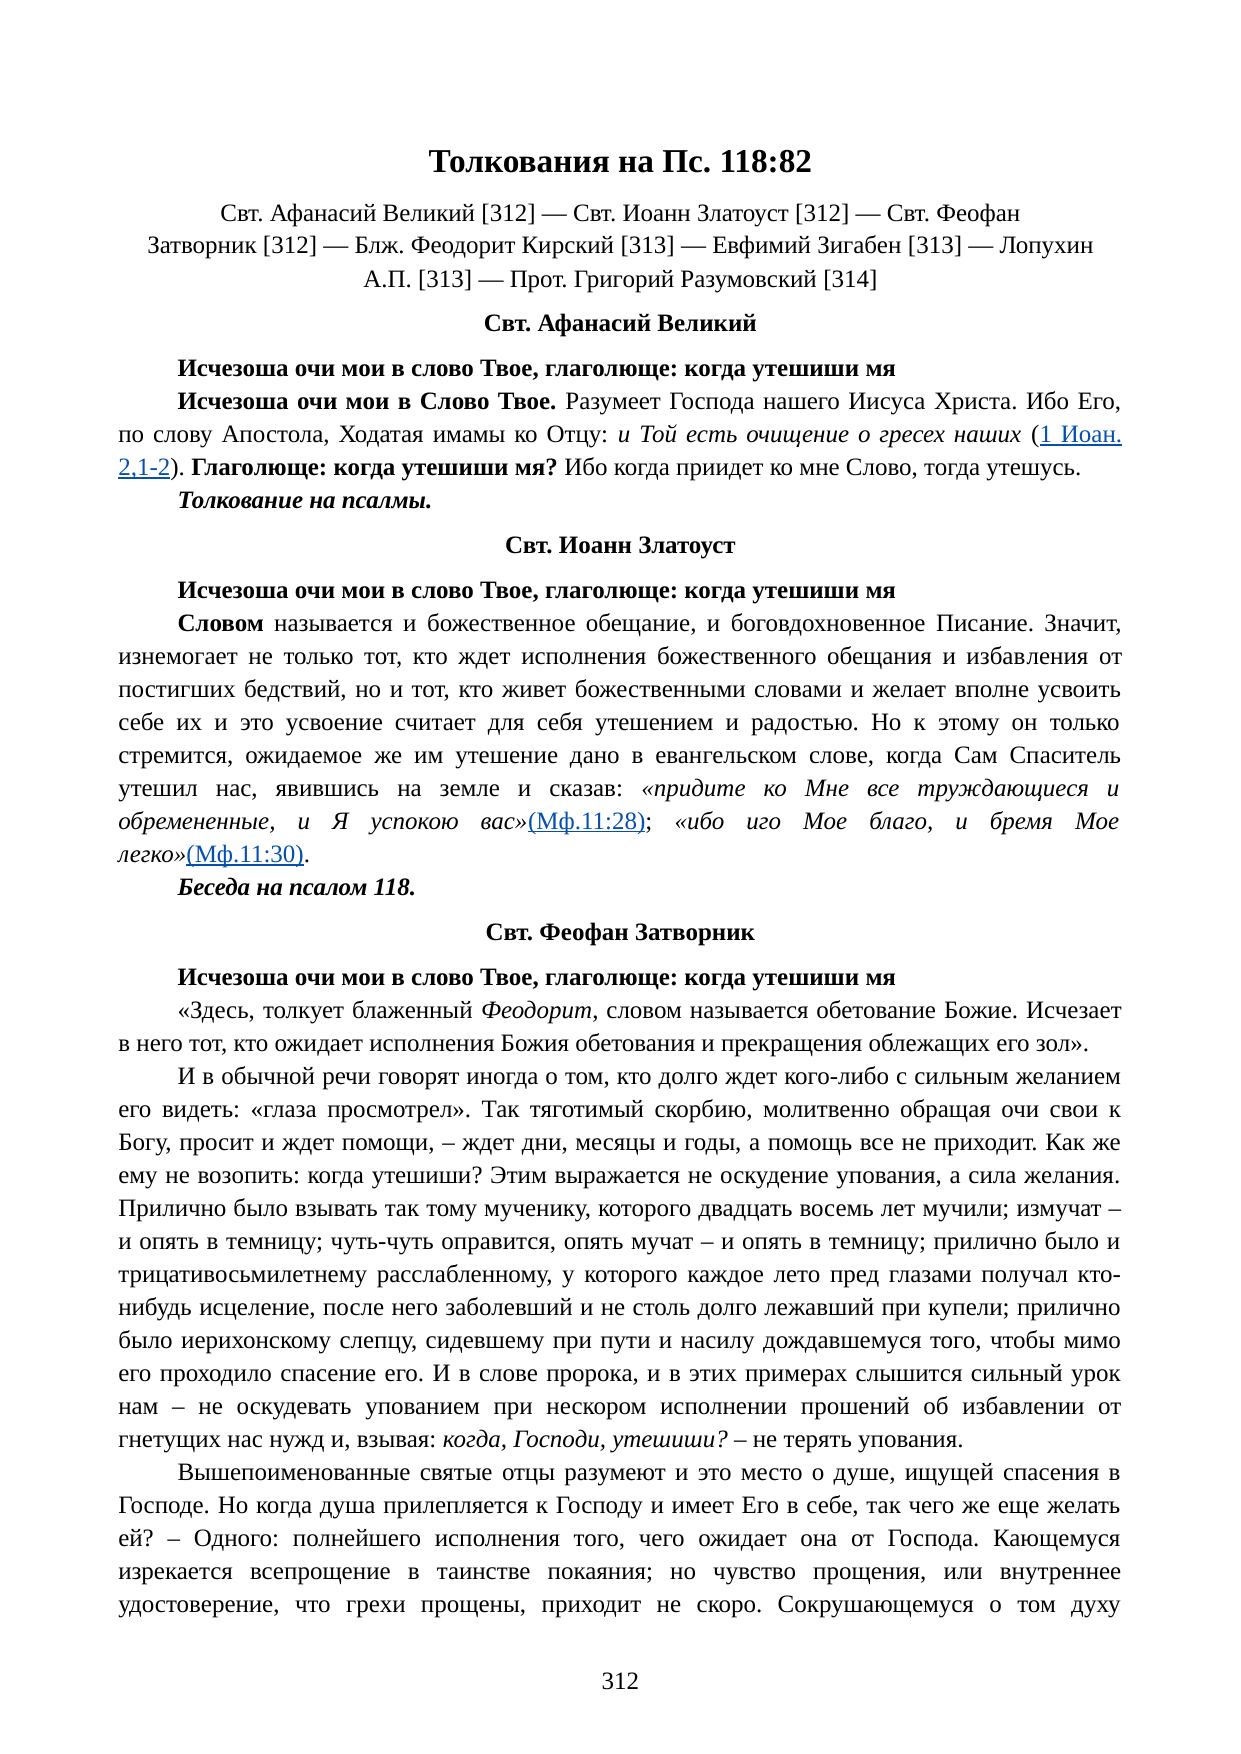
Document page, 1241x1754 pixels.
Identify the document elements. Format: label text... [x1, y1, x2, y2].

text Исчезоша очи мои в слово Твое, глаголюще: когда утешиши мя [118, 962, 1122, 990]
text И в обычной речи говорят иногда о том, кто долго ждет кого-либо с сильным желанием его видеть: «глаза просмотрел». Так тяготимый скорбию, молитвенно обращая очи свои к Богу, просит и ждет помощи, – ждет дни, месяцы и годы, а помощь все не приходит. Как же ему не возопить: когда утешиши? Этим выражается не оскудение упования, а сила желания. Прилично было взывать так тому мученику, которого двадцать восемь лет мучили; измучат – и опять в темницу; чуть-чуть оправится, опять мучат – и опять в темницу; прилично было и трицативосьмилетнему расслабленному, у которого каждое лето пред глазами получал кто-нибудь исцеление, после него заболевший и не столь долго лежавший при купели; прилично было иерихонскому слепцу, сидевшему при пути и насилу дождавшемуся того, чтобы мимо его проходило спасение его. И в слове пророка, и в этих примерах слышится сильный урок нам – не оскудевать упованием при нескором исполнении прошений об избавлении от гнетущих нас нужд и, взывая: когда, Господи, утешиши? – не терять упования. [118, 1061, 1122, 1453]
text Исчезоша очи мои в слово Твое, глаголюще: когда утешиши мя [118, 575, 1122, 604]
subtitle Свт. Иоанн Златоуст [118, 530, 1122, 559]
text Беседа на псалом 118. [118, 872, 1122, 901]
text Свт. Афанасий Великий [312] — Свт. Иоанн Златоуст [312] — Свт. Феофан Затворник [312] — Блж. Феодорит Кирский [313] — Евфимий Зигабен [313] — Лопухин А.П. [313] — Прот. Григорий Разумовский [314] [118, 198, 1122, 292]
text Исчезоша очи мои в Слово Твое. Разумеет Господа нашего Иисуса Христа. Ибо Его, по слову Апостола, Ходатая имамы ко Отцу: и Той есть очищение о гресех наших (1 Иоан. 2,1-2). Глаголюще: когда утешиши мя? Ибо когда приидет ко мне Слово, тогда утешусь. [118, 386, 1122, 481]
subtitle Свт. Афанасий Великий [118, 308, 1122, 337]
text Словом называется и боже­ственное обещание, и боговдохновенное Писание. Значит, изнемогает не только тот, кто ждет исполнения божественного обещания и избав­ления от постигших бедствий, но и тот, кто живет божественными словами и желает вполне усвоить себе их и это усвоение считает для себя утешением и радостью. Но к этому он только стремится, ожидаемое же им утешение дано в евангельском слове, когда Сам Спаситель утешил нас, явившись на земле и сказав: «придите ко Мне все труждающиеся и обремененные, и Я успокою вас»(Мф.11:28); «ибо иго Мое благо, и бремя Мое легко»(Мф.11:30). [118, 608, 1122, 868]
text Толкование на псалмы. [118, 485, 1122, 514]
subtitle Толкования на Пс. 118:82 [118, 142, 1122, 180]
text Исчезоша очи мои в слово Твое, глаголюще: когда утешиши мя [118, 353, 1122, 382]
text «Здесь, толкует блаженный Феодорит, словом называется обетование Божие. Исчезает в него тот, кто ожидает исполнения Божия обетования и прекращения облежащих его зол». [118, 995, 1122, 1056]
subtitle Свт. Феофан Затворник [118, 917, 1122, 946]
text Вышепоименованные святые отцы разумеют и это место о душе, ищущей спасения в Господе. Но когда душа прилепляется к Господу и имеет Его в себе, так чего же еще желать ей? – Одного: полнейшего исполнения того, чего ожидает она от Господа. Кающемуся изрекается всепрощение в таинстве покаяния; но чувство прощения, или внутреннее удостоверение, что грехи прощены, приходит не скоро. Сокрушающемуся о том духу [118, 1457, 1122, 1618]
